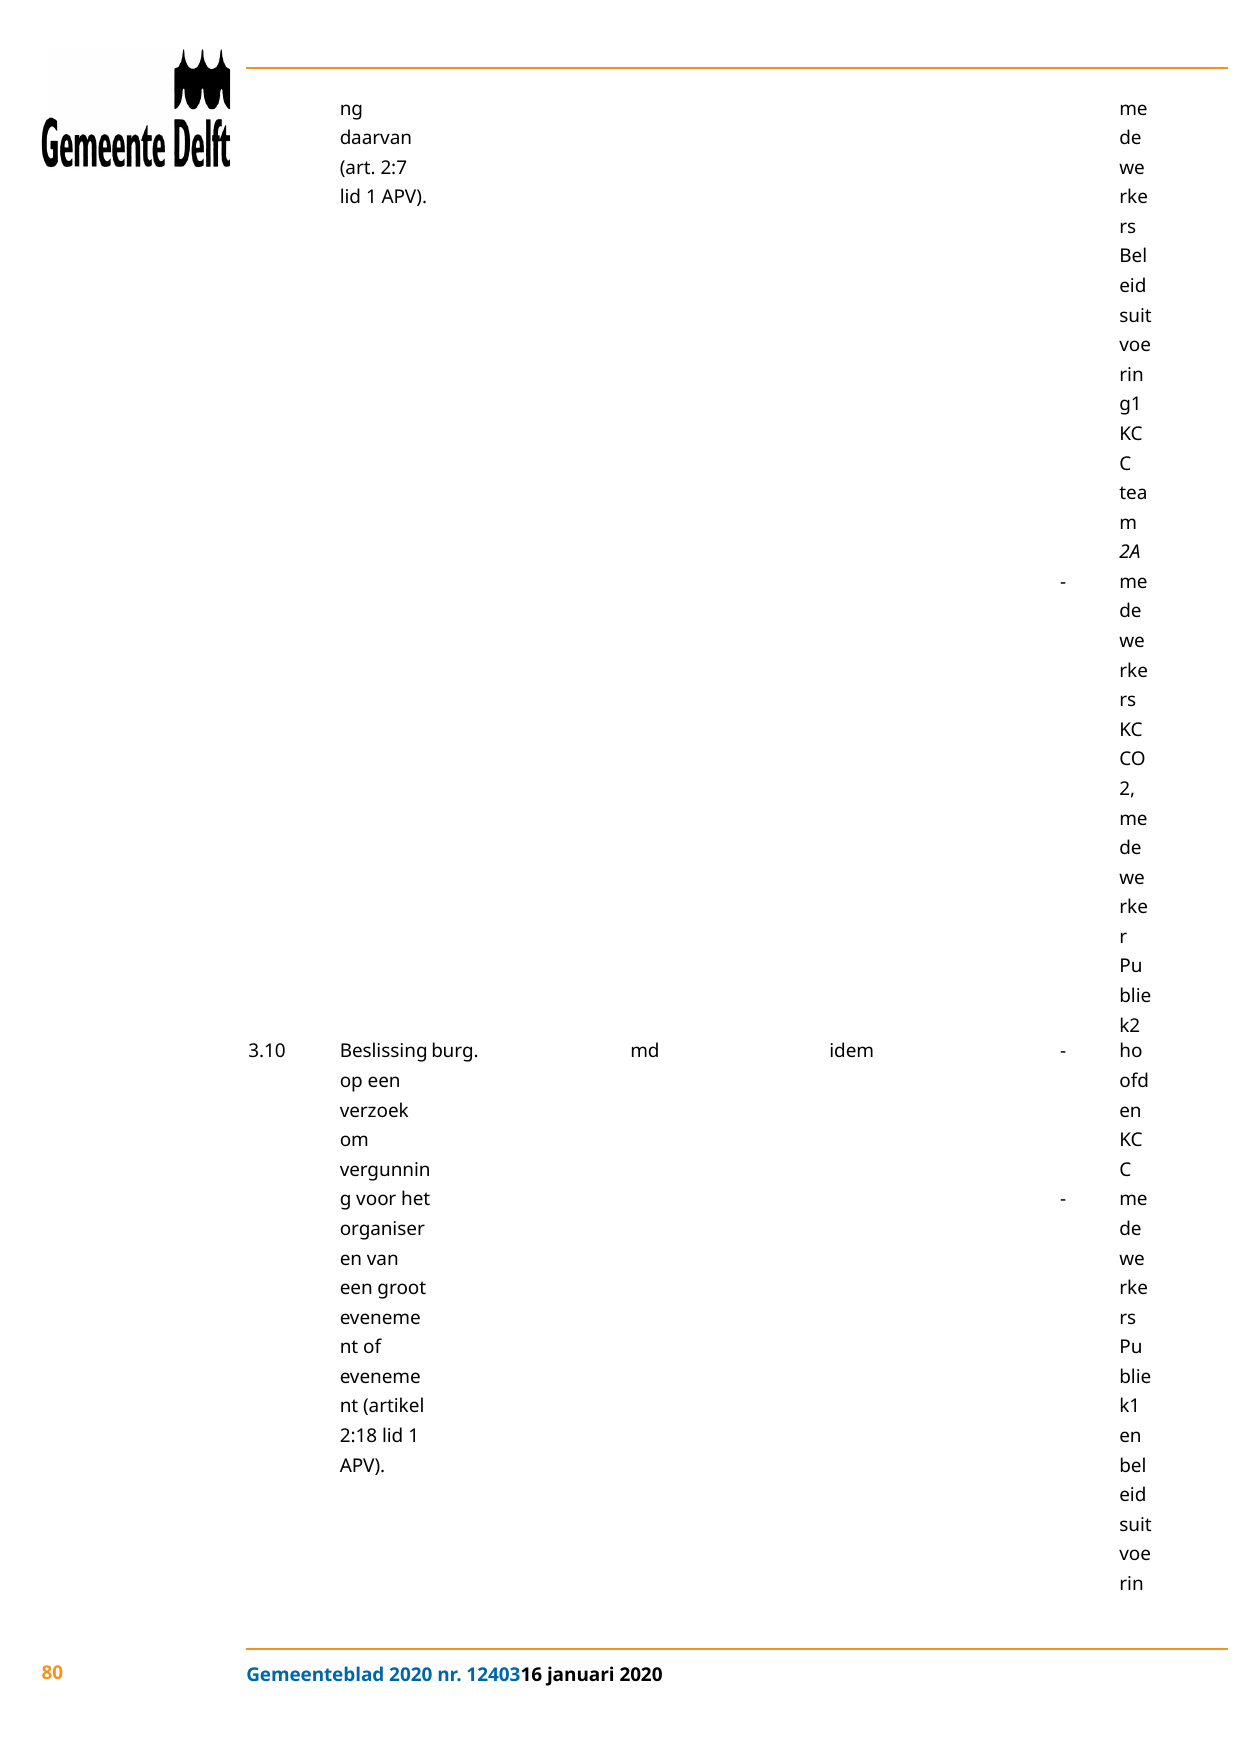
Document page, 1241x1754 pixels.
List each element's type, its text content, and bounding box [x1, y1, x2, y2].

table_cell [921, 1038, 1060, 1596]
table_cell md [630, 1038, 829, 1596]
table_cell [431, 95, 630, 1038]
table_cell [630, 95, 829, 1038]
table_cell idem [829, 1038, 921, 1596]
table_cell burg. [431, 1038, 630, 1596]
table_cell [921, 95, 1060, 1038]
table_cell hoofden KCC medewerkers Publiek1 en beleidsuitvoerin [1060, 1038, 1152, 1596]
table_cell [829, 95, 921, 1038]
table_cell 3.10 [248, 1038, 339, 1596]
table_cell Beslissing op een verzoek om vergunning voor het organiseren van een groot evenement of evenement (artikel 2:18 lid 1 APV). [340, 1038, 431, 1596]
picture [41, 47, 231, 172]
table_cell [248, 95, 339, 1038]
table_cell ng daarvan (art. 2:7 lid 1 APV). [340, 95, 431, 1038]
table_cell medewerkers Beleidsuitvoering1 KCC team 2A medewerkers KCCO2, medewerker Publiek2 [1060, 95, 1152, 1038]
